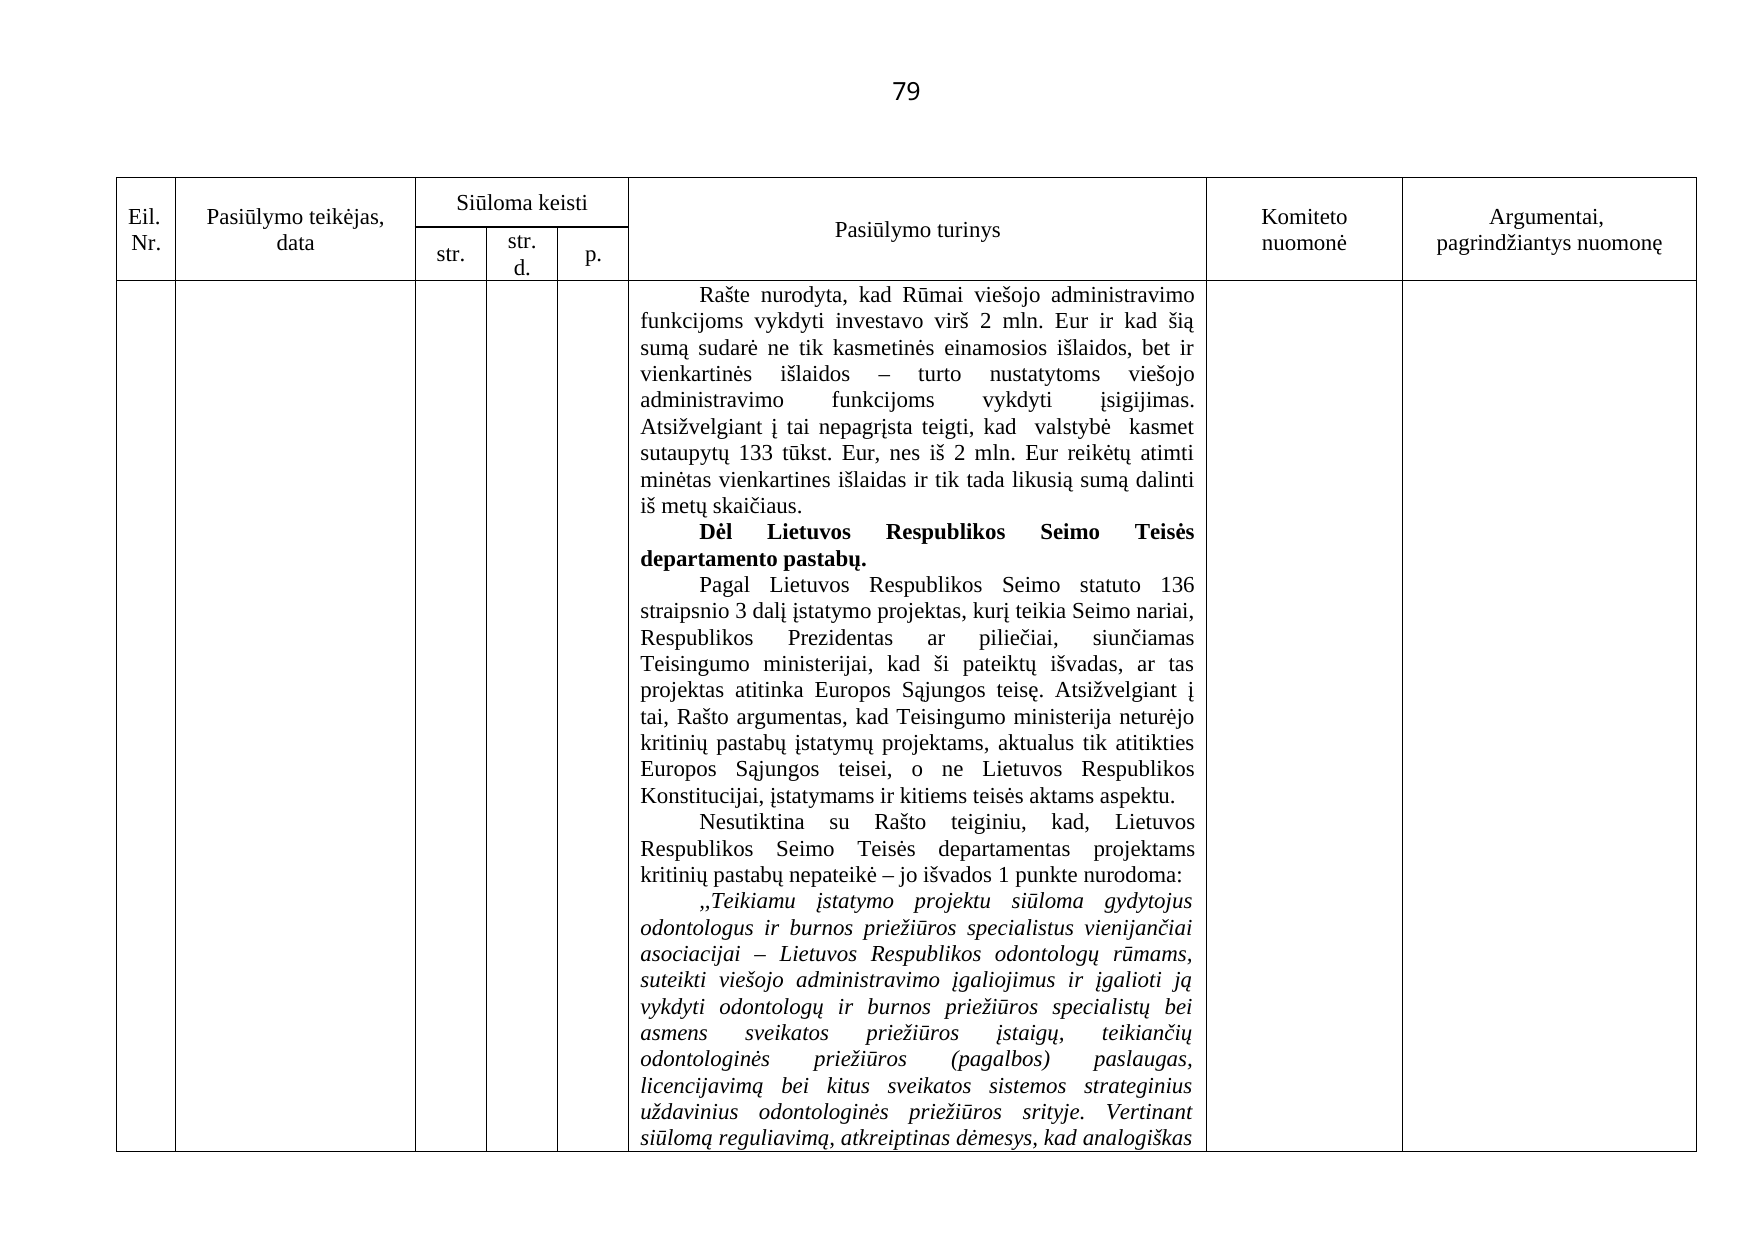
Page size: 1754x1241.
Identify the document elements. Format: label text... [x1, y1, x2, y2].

table_cell [176, 281, 415, 1151]
table_cell [416, 281, 486, 1151]
table_header Komiteto nuomonė [1207, 178, 1402, 280]
table_cell str. [416, 228, 486, 280]
table_cell p. [558, 228, 628, 280]
table_cell [1403, 281, 1696, 1151]
table_header Siūloma keisti [416, 178, 628, 226]
table_header Pasiūlymo teikėjas, data [176, 178, 415, 280]
table_cell [558, 281, 628, 1151]
table_header Pasiūlymo turinys [629, 178, 1206, 280]
table_header Argumentai, pagrindžiantys nuomonę [1403, 178, 1696, 280]
table_cell [487, 281, 557, 1151]
table_cell Rašte nurodyta, kad Rūmai viešojo administravimo funkcijoms vykdyti investavo virš 2 mln. Eur ir kad šią sumą sudarė ne tik kasmetinės einamosios išlaidos, bet ir vienkartinės išlaidos – turto nustatytoms viešojo administravimo funkcijoms vykdyti įsigijimas. Atsižvelgiant į tai nepagrįsta teigti, kad valstybė kasmet sutaupytų 133 tūkst. Eur, nes iš 2 mln. Eur reikėtų atimti minėtas vienkartines išlaidas ir tik tada likusią sumą dalinti iš metų skaičiaus. Dėl Lietuvos Respublikos Seimo Teisės departamento pastabų. Pagal Lietuvos Respublikos Seimo statuto 136 straipsnio 3 dalį įstatymo projektas, kurį teikia Seimo nariai, Respublikos Prezidentas ar piliečiai, siunčiamas Teisingumo ministerijai, kad ši pateiktų išvadas, ar tas projektas atitinka Europos Sąjungos teisę. Atsižvelgiant į tai, Rašto argumentas, kad Teisingumo ministerija neturėjo kritinių pastabų įstatymų projektams, aktualus tik atitikties Europos Sąjungos teisei, o ne Lietuvos Respublikos Konstitucijai, įstatymams ir kitiems teisės aktams aspektu. Nesutiktina su Rašto teiginiu, kad, Lietuvos Respublikos Seimo Teisės departamentas projektams kritinių pastabų nepateikė – jo išvados 1 punkte nurodoma: ,,Teikiamu įstatymo projektu siūloma gydytojus odontologus ir burnos priežiūros specialistus vienijančiai asociacijai – Lietuvos Respublikos odontologų rūmams, suteikti viešojo administravimo įgaliojimus ir įgalioti ją vykdyti odontologų ir burnos priežiūros specialistų bei asmens sveikatos priežiūros įstaigų, teikiančių odontologinės priežiūros (pagalbos) paslaugas, licencijavimą bei kitus sveikatos sistemos strateginius uždavinius odontologinės priežiūros srityje. Vertinant siūlomą reguliavimą, atkreiptinas dėmesys, kad analogiškas [629, 281, 1206, 1151]
table_header Eil. Nr. [117, 178, 175, 280]
table_cell [117, 281, 175, 1151]
table_cell str. d. [487, 228, 557, 280]
table_cell [1207, 281, 1402, 1151]
